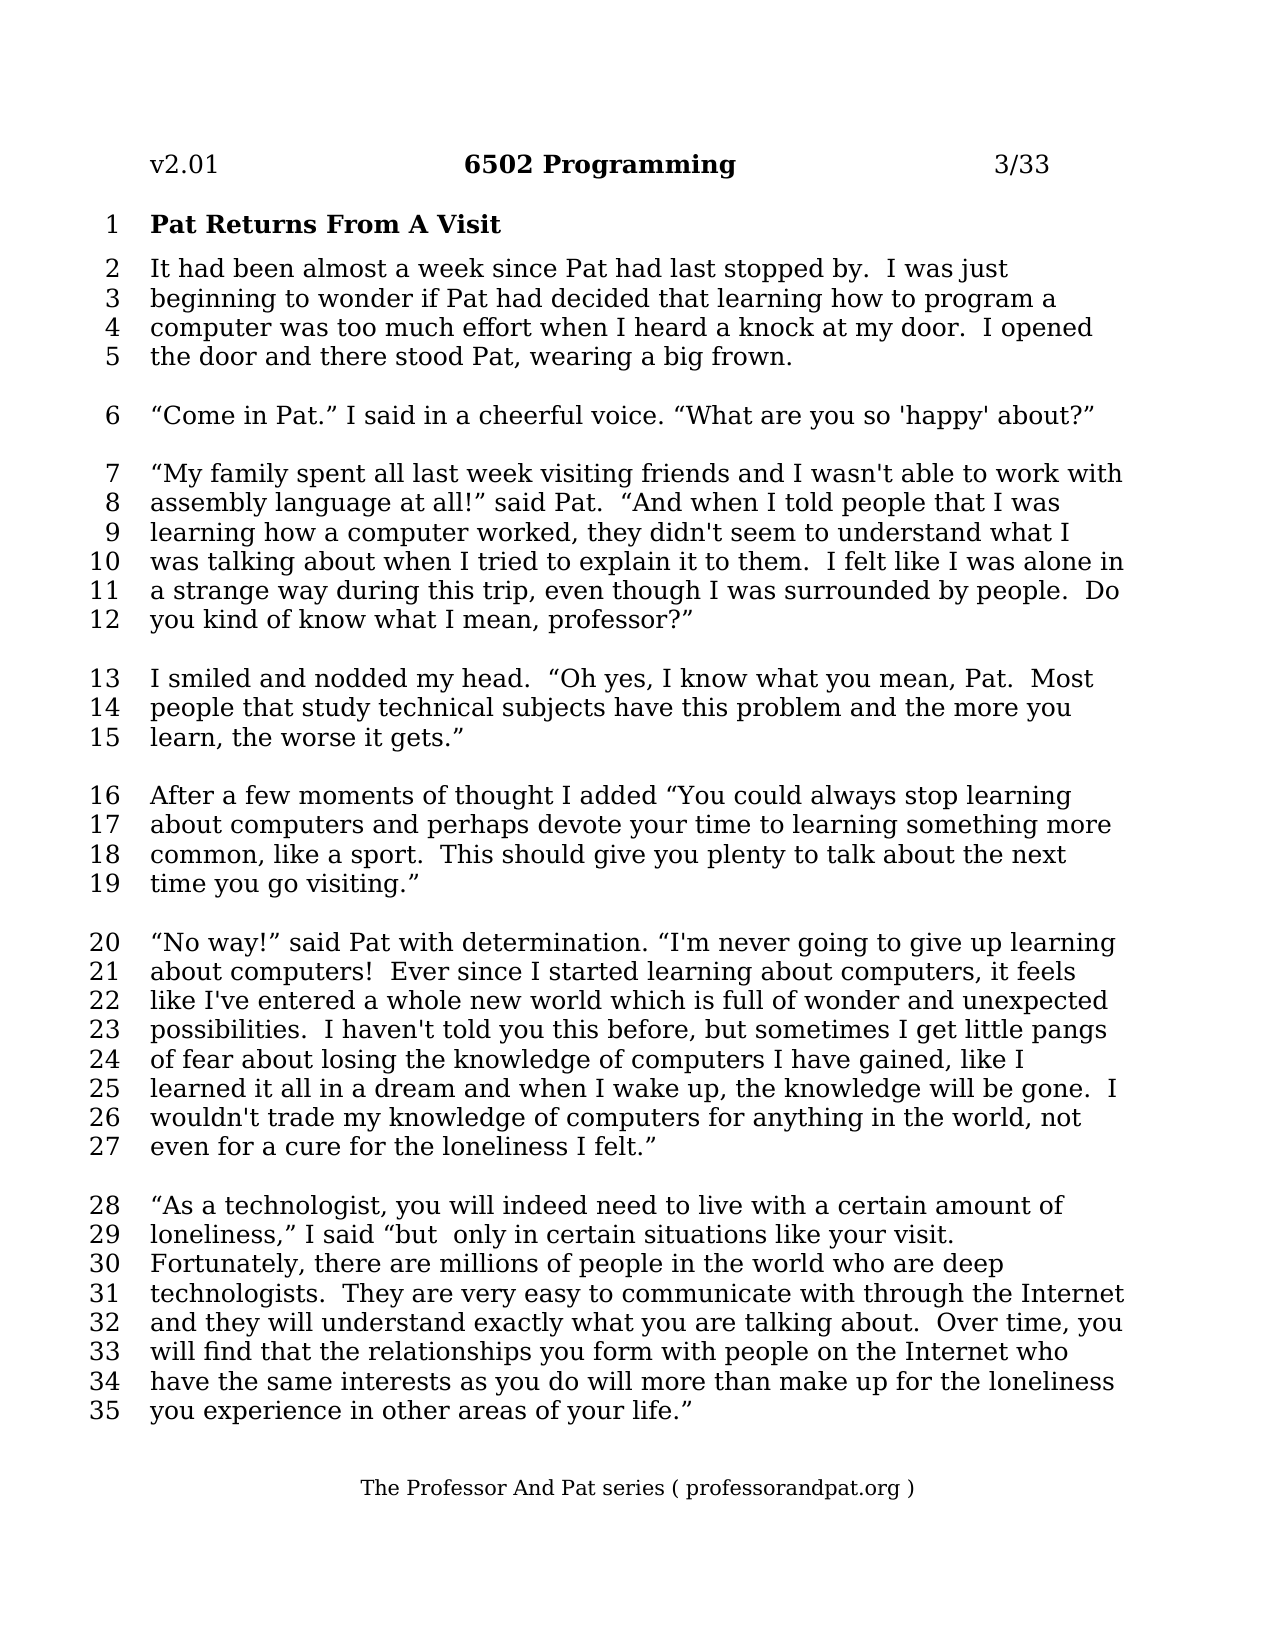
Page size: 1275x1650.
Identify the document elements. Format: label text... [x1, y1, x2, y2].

text “No way!” said Pat with determination. “I'm never going to give up learning about computers! Ever since I started learning about computers, it feels like I've entered a whole new world which is full of wonder and unexpected possibilities. I haven't told you this before, but sometimes I get little pangs of fear about losing the knowledge of computers I have gained, like I learned it all in a dream and when I wake up, the knowledge will be gone. I wouldn't trade my knowledge of computers for anything in the world, not even for a cure for the loneliness I felt.” [150, 928, 1125, 1162]
text “As a technologist, you will indeed need to live with a certain amount of loneliness,” I said “but only in certain situations like your visit. Fortunately, there are millions of people in the world who are deep technologists. They are very easy to communicate with through the Internet and they will understand exactly what you are talking about. Over time, you will find that the relationships you form with people on the Internet who have the same interests as you do will more than make up for the loneliness you experience in other areas of your life.” [150, 1191, 1125, 1425]
text “My family spent all last week visiting friends and I wasn't able to work with assembly language at all!” said Pat. “And when I told people that I was learning how a computer worked, they didn't seem to understand what I was talking about when I tried to explain it to them. I felt like I was alone in a strange way during this trip, even though I was surrounded by people. Do you kind of know what I mean, professor?” [150, 459, 1125, 635]
text “Come in Pat.” I said in a cheerful voice. “What are you so 'happy' about?” [150, 401, 1125, 430]
text It had been almost a week since Pat had last stopped by. I was just beginning to wonder if Pat had decided that learning how to program a computer was too much effort when I heard a knock at my door. I opened the door and there stood Pat, wearing a big frown. [150, 254, 1125, 372]
text After a few moments of thought I added “You could always stop learning about computers and perhaps devote your time to learning something more common, like a sport. This should give you plenty to talk about the next time you go visiting.” [150, 781, 1125, 898]
text I smiled and nodded my head. “Oh yes, I know what you mean, Pat. Most people that study technical subjects have this problem and the more you learn, the worse it gets.” [150, 664, 1125, 752]
subtitle Pat Returns From A Visit [150, 210, 1125, 239]
